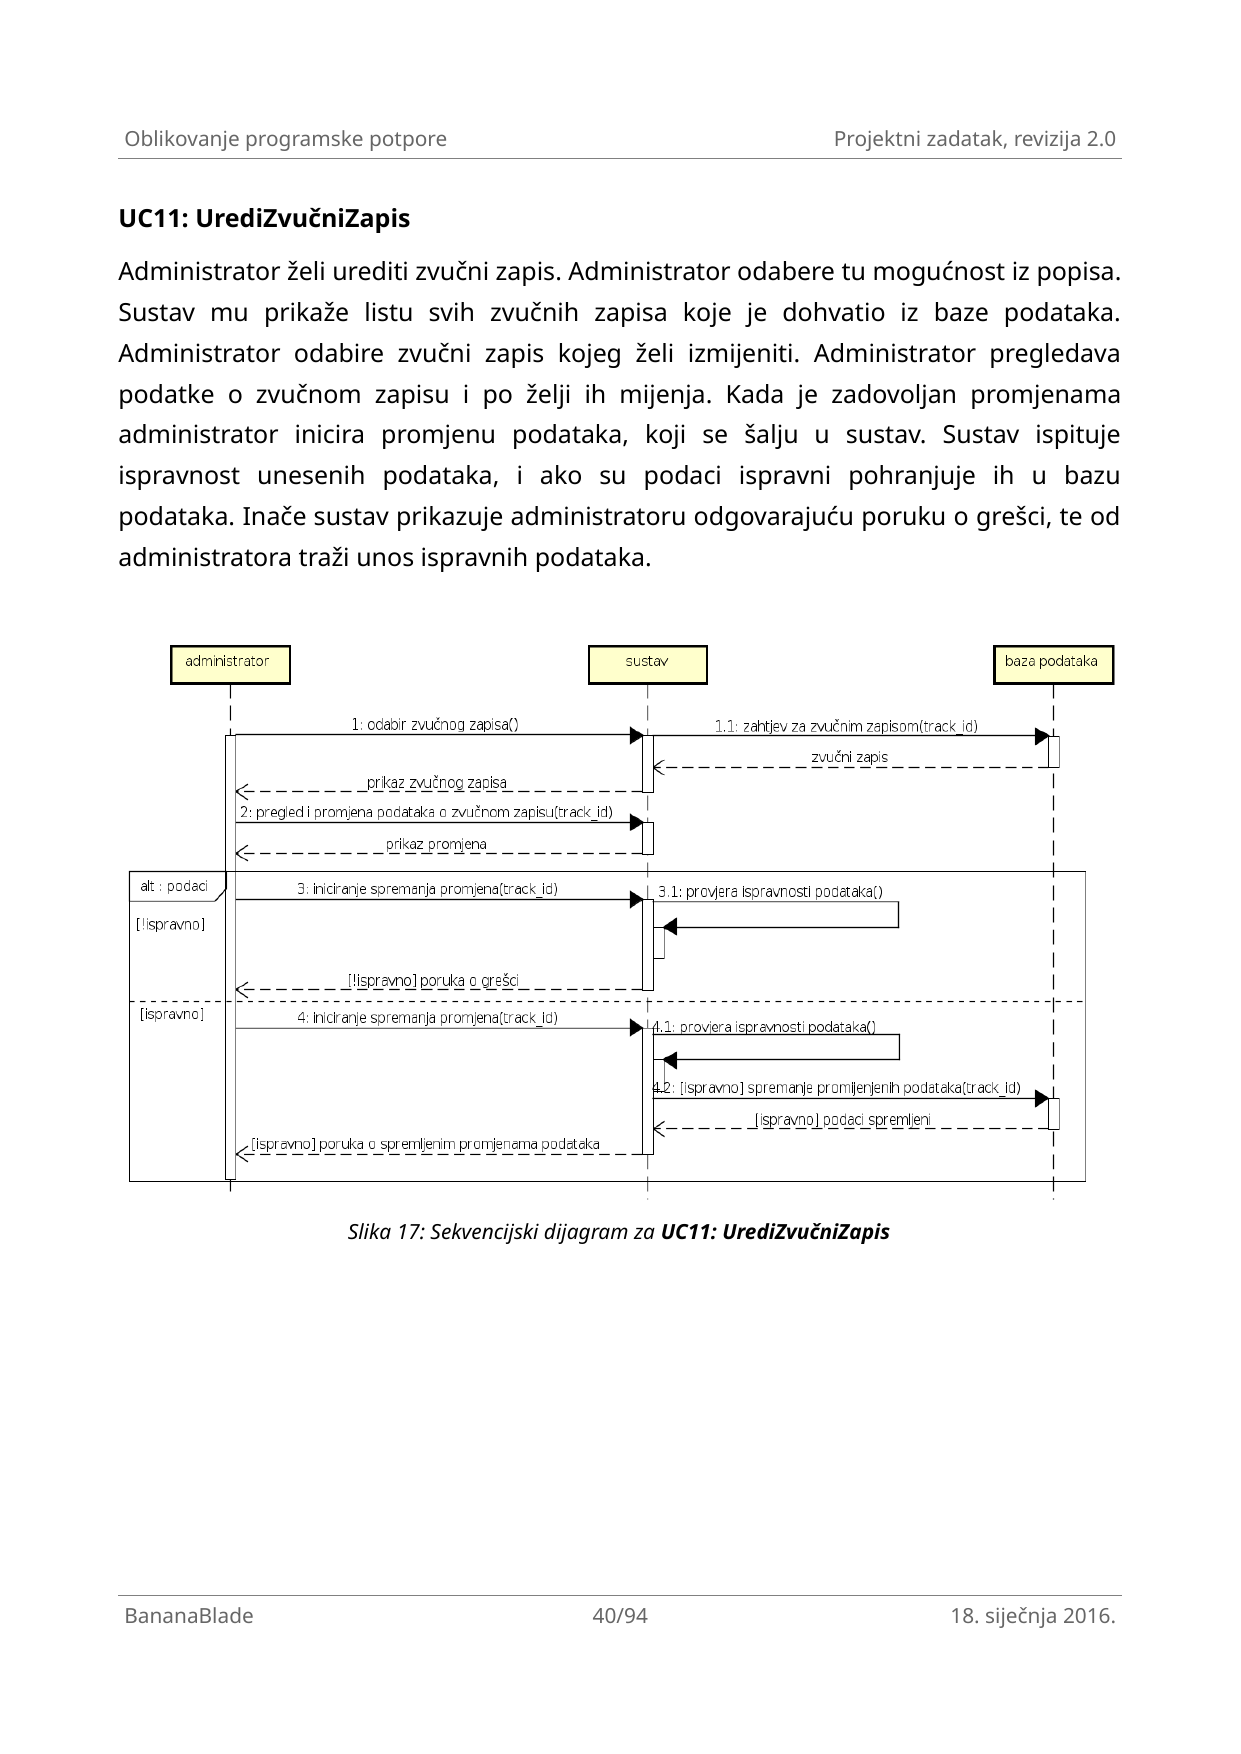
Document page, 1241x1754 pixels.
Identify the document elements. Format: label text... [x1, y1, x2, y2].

text Slika 17: Sekvencijski dijagram za UC11: UrediZvučniZapis [118, 1212, 1122, 1245]
text Administrator želi urediti zvučni zapis. Administrator odabere tu mogućnost iz popisa. Sustav mu prikaže listu svih zvučnih zapisa koje je dohvatio iz baze podataka. Administrator odabire zvučni zapis kojeg želi izmijeniti. Administrator pregledava podatke o zvučnom zapisu i po želji ih mijenja. Kada je zadovoljan promjenama administrator inicira promjenu podataka, koji se šalju u sustav. Sustav ispituje ispravnost unesenih podataka, i ako su podaci ispravni pohranjuje ih u bazu podataka. Inače sustav prikazuje administratoru odgovarajuću poruku o grešci, te od administratora traži unos ispravnih podataka. [118, 254, 1122, 574]
picture [118, 633, 1123, 1212]
subtitle UC11: UrediZvučniZapis [118, 201, 1122, 234]
